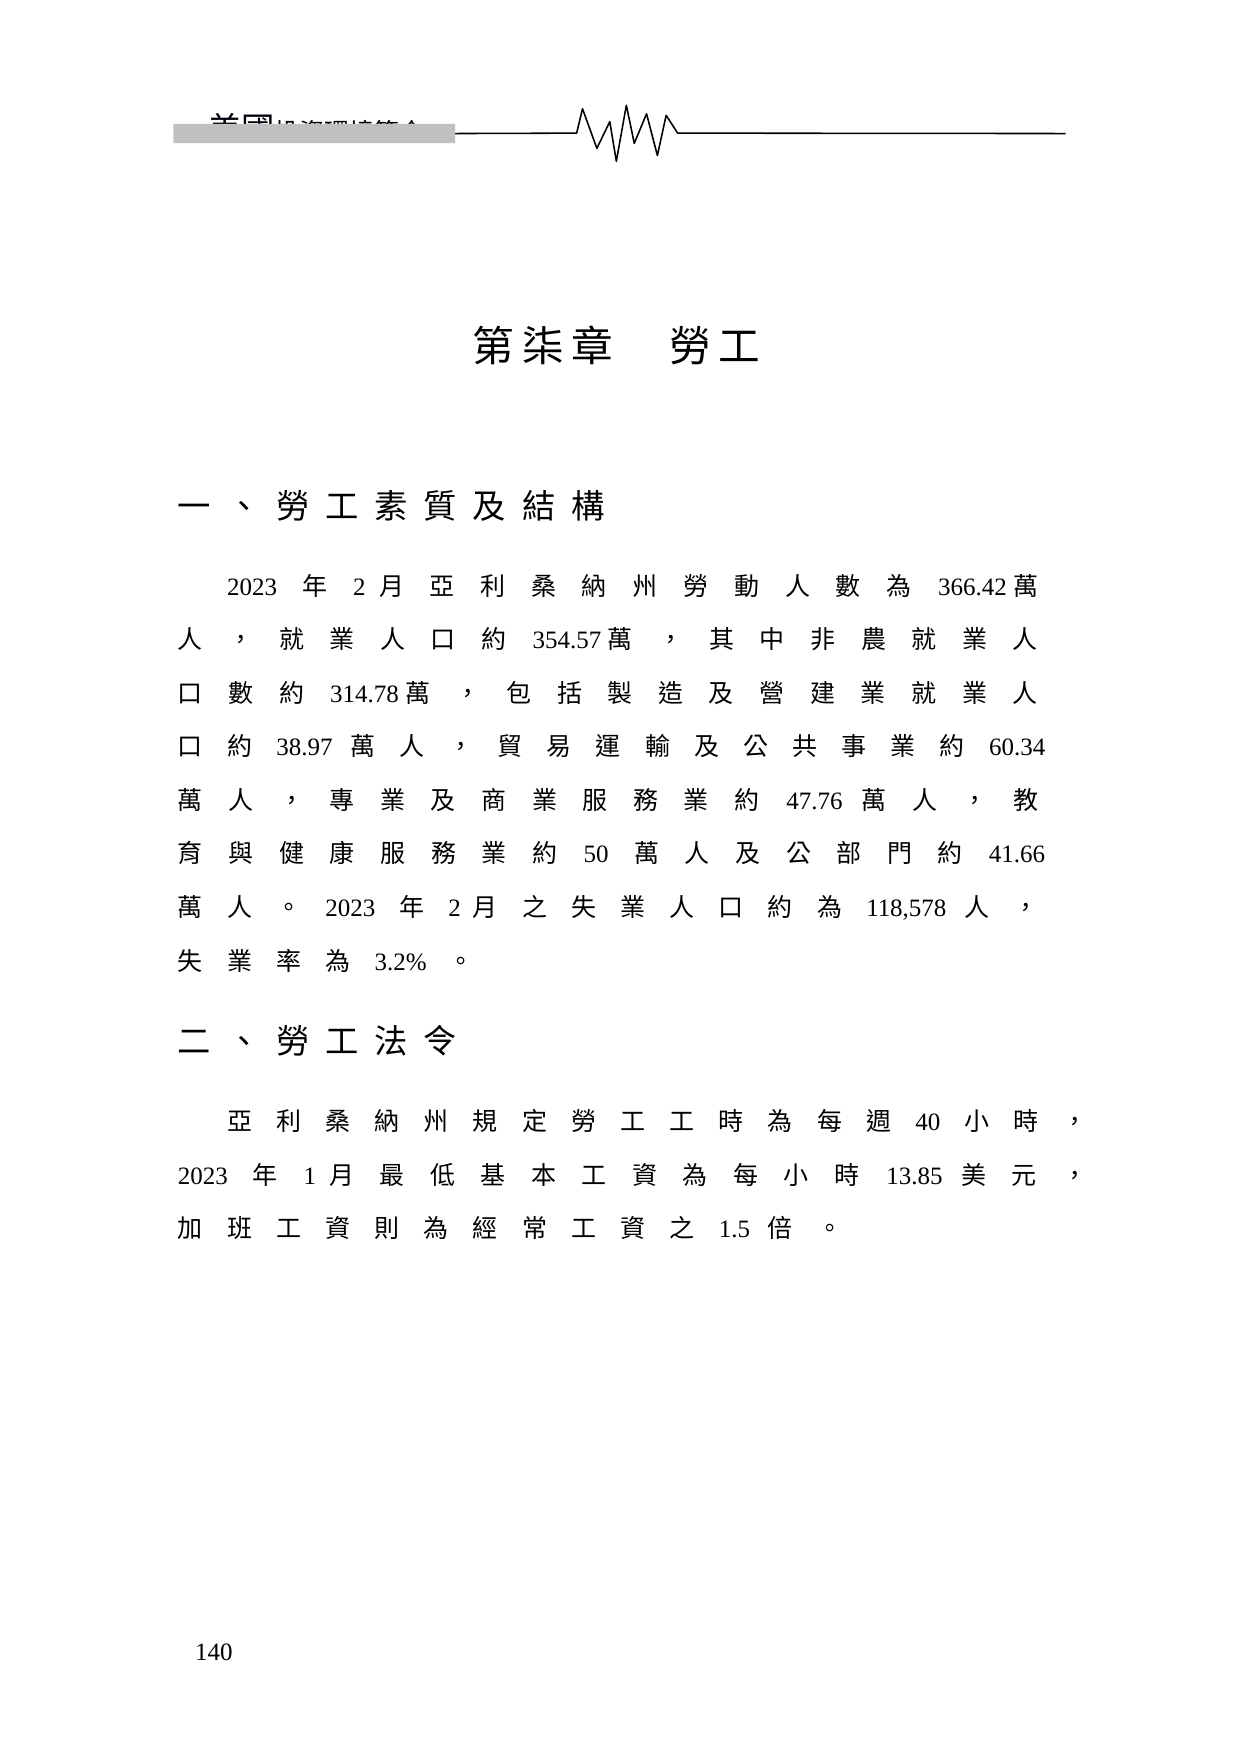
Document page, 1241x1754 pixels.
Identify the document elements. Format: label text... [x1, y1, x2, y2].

text 第柒章 勞工 [178, 290, 1063, 397]
text 一、勞工素質及結構 [178, 477, 1063, 531]
text 二、勞工法令 [178, 1013, 1063, 1066]
text 2023年2月亞利桑納州勞動人數為366.42萬人，就業人口約354.57萬，其中非農就業人口數約314.78萬，包括製造及營建業就業人口約38.97萬人，貿易運輸及公共事業約60.34萬人，專業及商業服務業約47.76萬人，教育與健康服務業約50萬人及公部門約41.66萬人。2023年2月之失業人口約為118,578人，失業率為3.2%。 [178, 557, 1063, 986]
text 亞利桑納州規定勞工工時為每週40小時，2023年1月最低基本工資為每小時13.85美元，加班工資則為經常工資之1.5倍。 [178, 1093, 1063, 1253]
